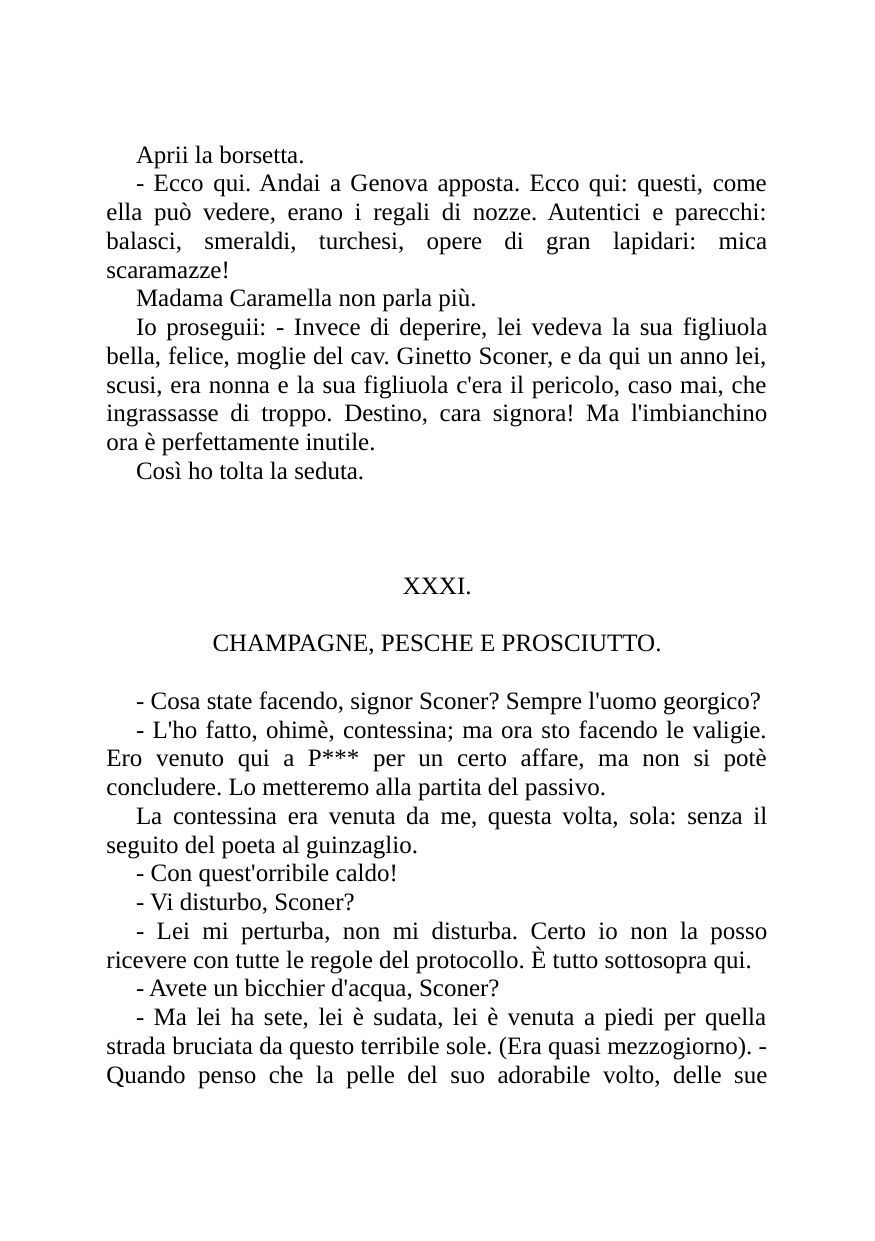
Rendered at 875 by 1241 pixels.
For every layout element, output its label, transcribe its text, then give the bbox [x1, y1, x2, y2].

text - Ecco qui. Andai a Genova apposta. Ecco qui: questi, come ella può vedere, erano i regali di nozze. Autentici e parecchi: balasci, smeraldi, turchesi, opere di gran lapidari: mica scaramazze! [106, 168, 768, 283]
text CHAMPAGNE, PESCHE E PROSCIUTTO. [106, 628, 768, 657]
text Così ho tolta la seduta. [106, 456, 768, 485]
text - Con quest'orribile caldo! [106, 858, 768, 887]
text Io proseguii: - Invece di deperire, lei vedeva la sua figliuola bella, felice, moglie del cav. Ginetto Sconer, e da qui un anno lei, scusi, era nonna e la sua figliuola c'era il pericolo, caso mai, che ingrassasse di troppo. Destino, cara signora! Ma l'imbianchino ora è perfettamente inutile. [106, 312, 768, 456]
text - Ma lei ha sete, lei è sudata, lei è venuta a piedi per quella strada bruciata da questo terribile sole. (Era quasi mezzogiorno). - Quando penso che la pelle del suo adorabile volto, delle sue [106, 1002, 768, 1088]
text La contessina era venuta da me, questa volta, sola: senza il seguito del poeta al guinzaglio. [106, 801, 768, 858]
text Aprii la borsetta. [106, 140, 768, 168]
text - Vi disturbo, Sconer? [106, 887, 768, 916]
text - Avete un bicchier d'acqua, Sconer? [106, 973, 768, 1002]
text Madama Caramella non parla più. [106, 283, 768, 312]
text - Lei mi perturba, non mi disturba. Certo io non la posso ricevere con tutte le regole del protocollo. È tutto sottosopra qui. [106, 916, 768, 973]
text - L'ho fatto, ohimè, contessina; ma ora sto facendo le valigie. Ero venuto qui a P*** per un certo affare, ma non si potè concludere. Lo metteremo alla partita del passivo. [106, 715, 768, 801]
text - Cosa state facendo, signor Sconer? Sempre l'uomo georgico? [106, 686, 768, 715]
text XXXI. [106, 571, 768, 600]
